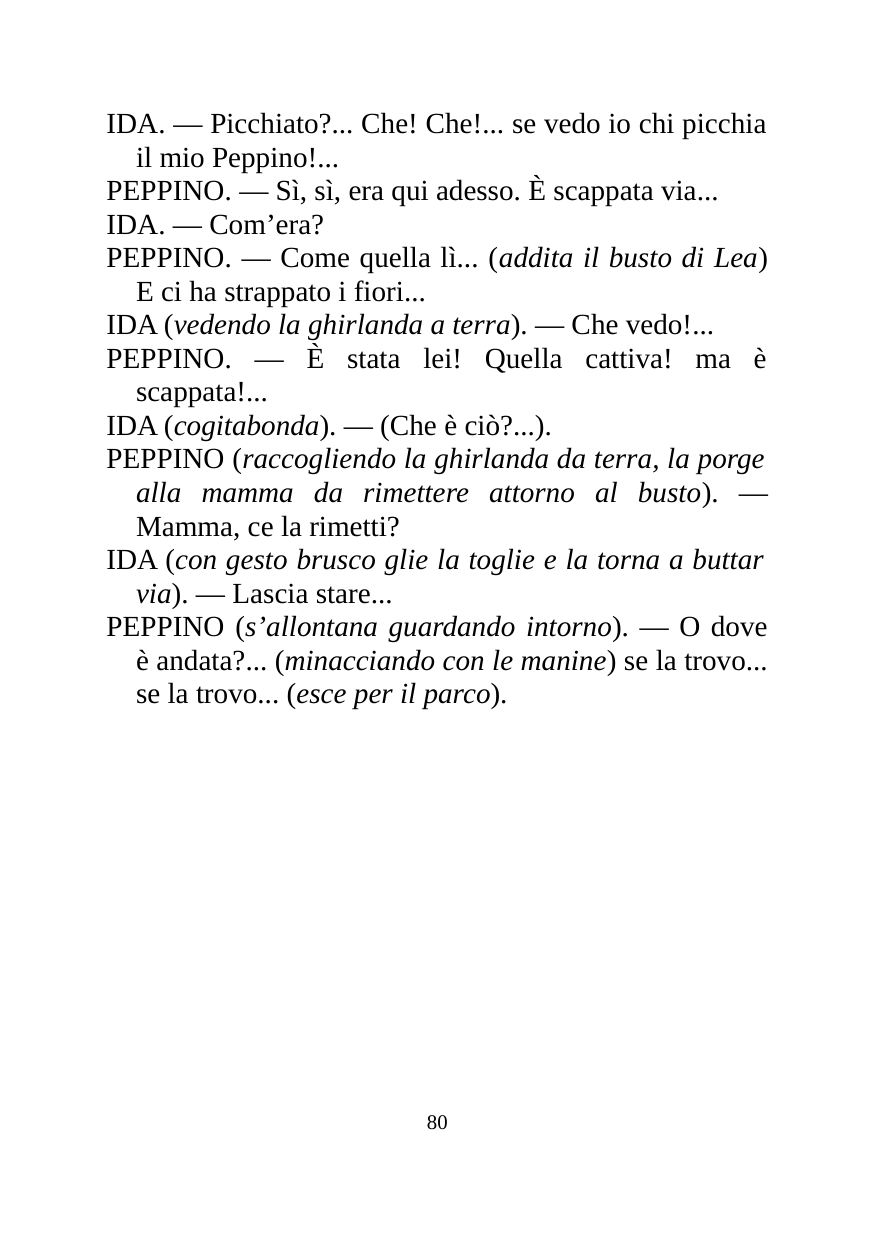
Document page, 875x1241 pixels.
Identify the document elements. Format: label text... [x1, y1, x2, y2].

text PEPPINO (s’allontana guardando intorno). — O dove è andata?... (minacciando con le manine) se la trovo... se la trovo... (esce per il parco). [106, 609, 768, 710]
text IDA (vedendo la ghirlanda a terra). — Che vedo!... [106, 307, 768, 341]
text IDA (cogitabonda). — (Che è ciò?...). [106, 408, 768, 442]
text PEPPINO. — Sì, sì, era qui adesso. È scappata via... [106, 173, 768, 207]
text IDA (con gesto brusco glie la toglie e la torna a buttar via). — Lascia stare... [106, 542, 768, 609]
text PEPPINO. — Come quella lì... (addita il busto di Lea) E ci ha strappato i fiori... [106, 240, 768, 307]
text IDA. — Com’era? [106, 207, 768, 240]
text IDA. — Picchiato?... Che! Che!... se vedo io chi picchia il mio Peppino!... [106, 106, 768, 173]
text PEPPINO. — È stata lei! Quella cattiva! ma è scappata!... [106, 341, 768, 408]
text PEPPINO (raccogliendo la ghirlanda da terra, la porge alla mamma da rimettere attorno al busto). — Mamma, ce la rimetti? [106, 442, 768, 542]
